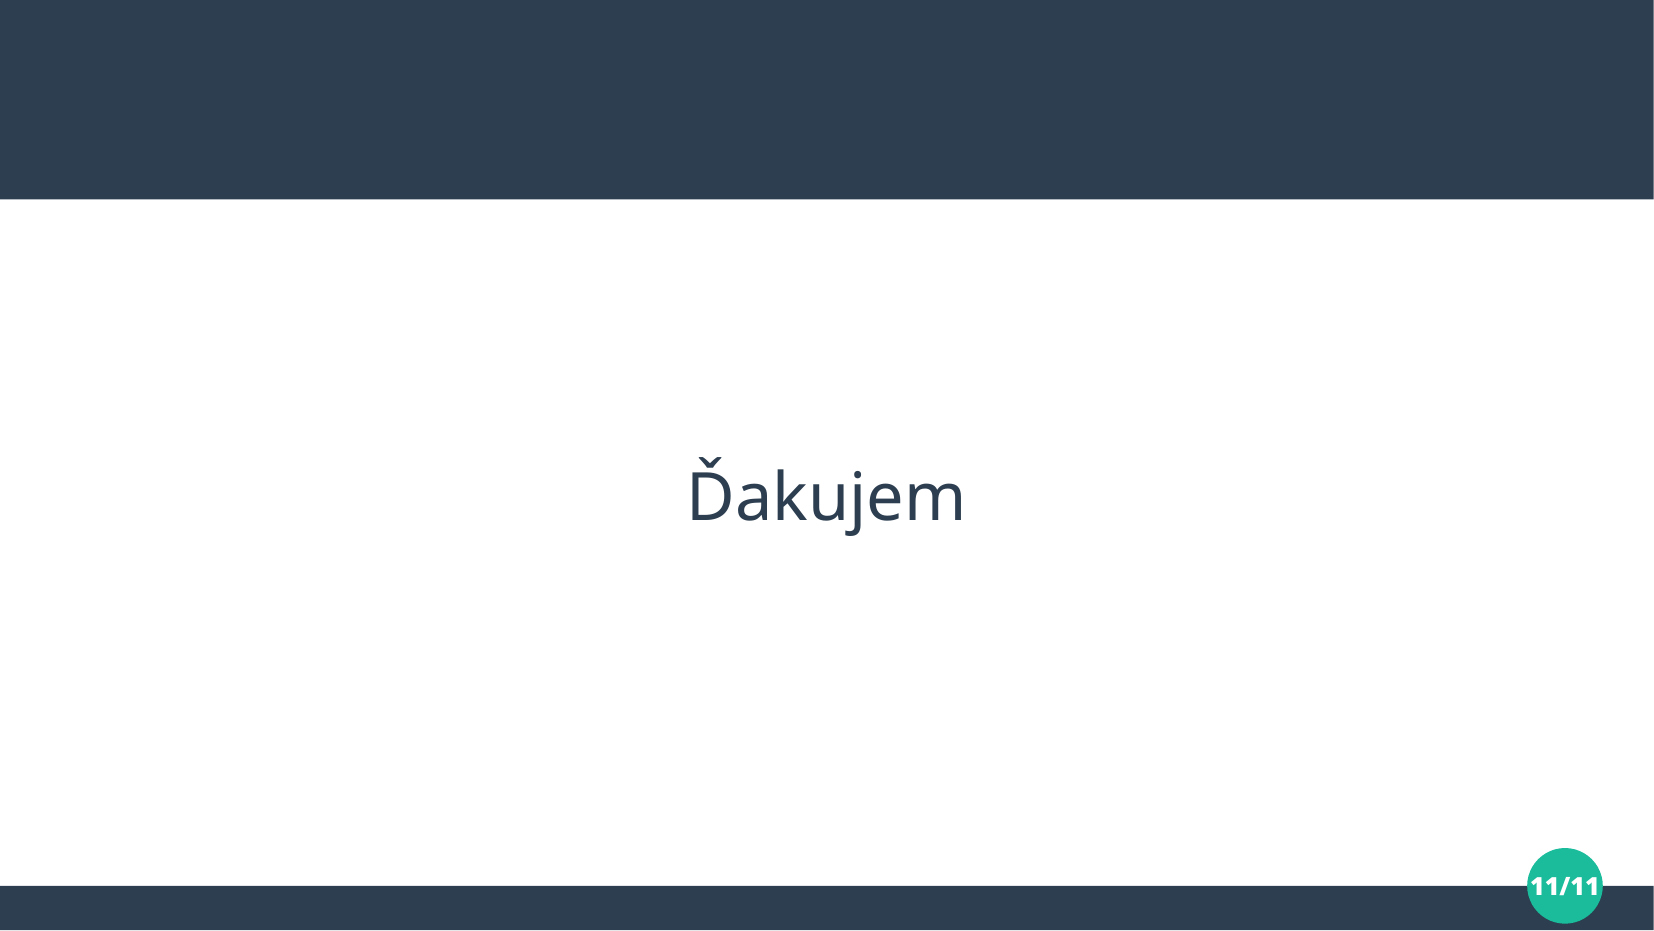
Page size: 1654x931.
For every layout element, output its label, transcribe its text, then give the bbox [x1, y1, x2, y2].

subtitle Ďakujem [59, 184, 1595, 805]
